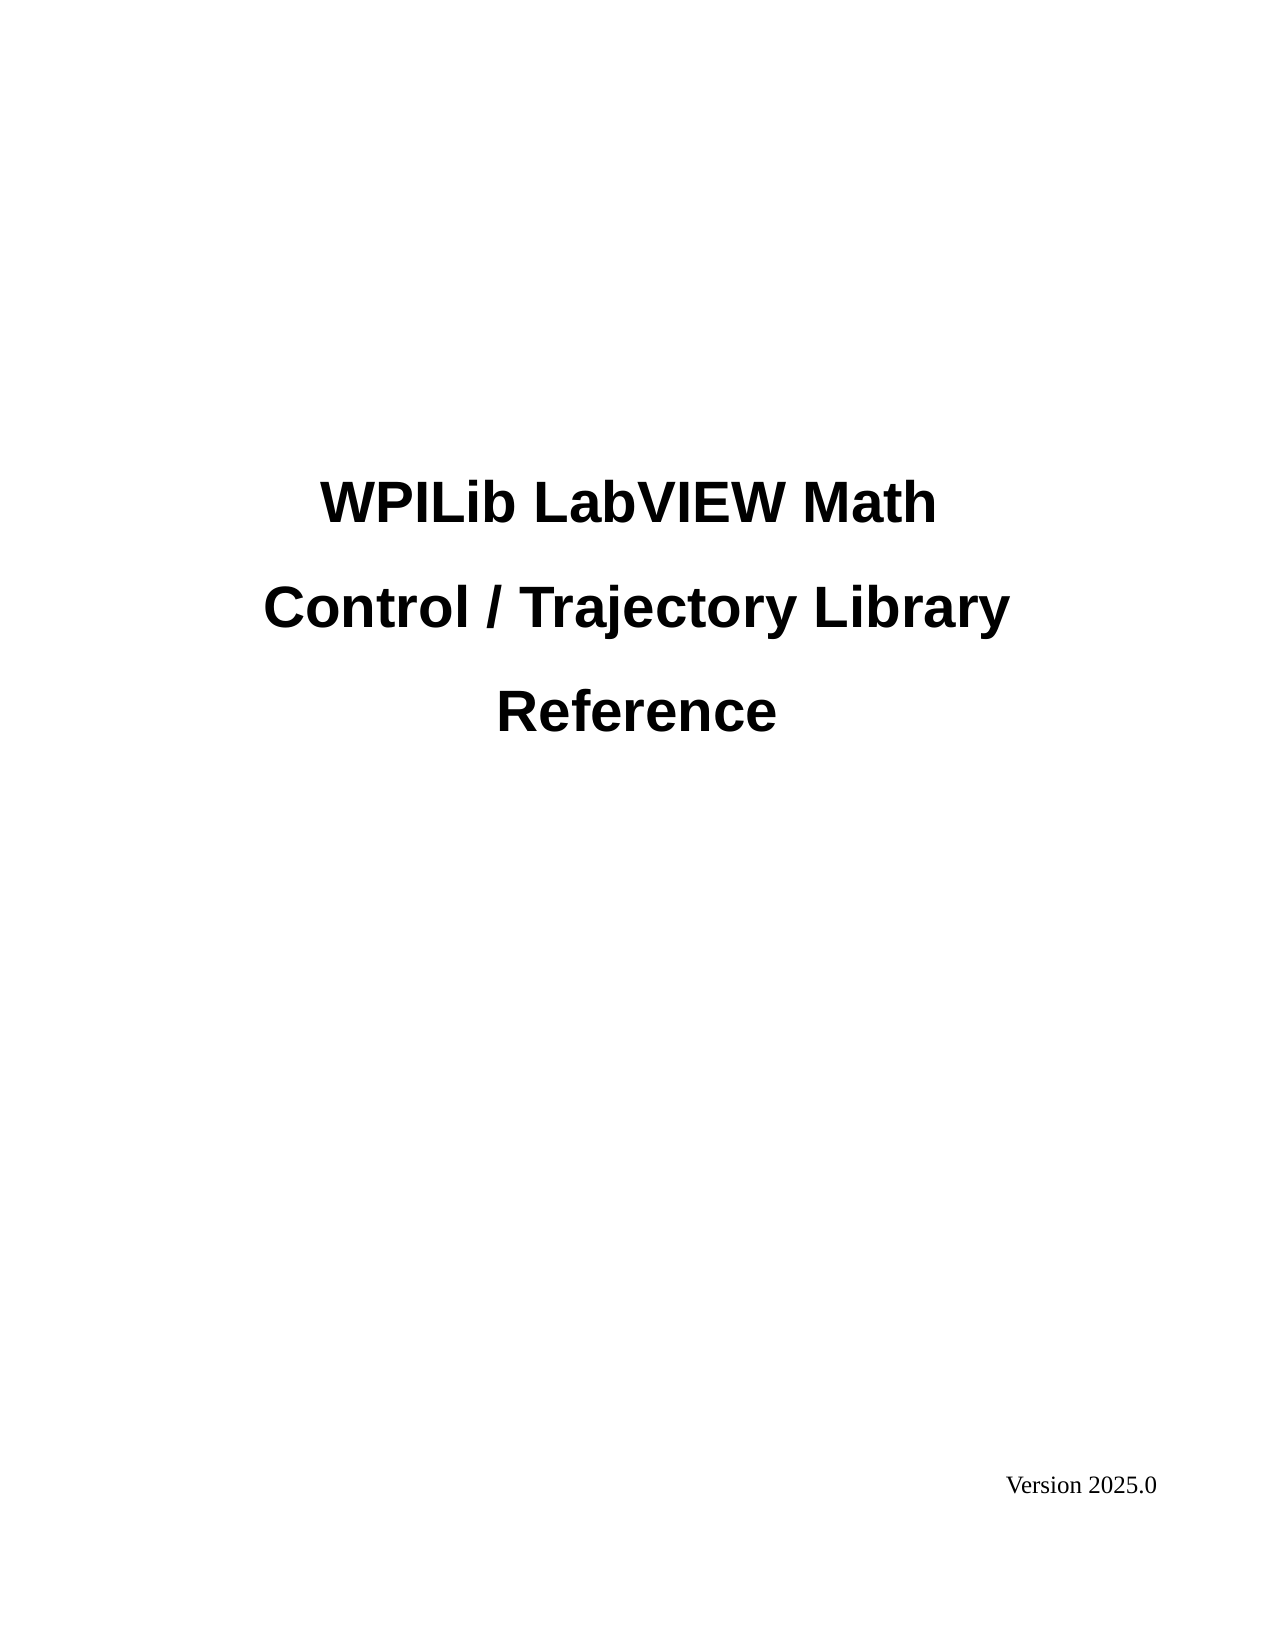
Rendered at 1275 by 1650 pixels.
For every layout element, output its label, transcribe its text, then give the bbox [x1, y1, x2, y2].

title Control / Trajectory Library [118, 572, 1157, 639]
title Reference [118, 677, 1157, 744]
title WPILib LabVIEW Math [118, 468, 1157, 535]
text Version 2025.0 [118, 1471, 1157, 1499]
